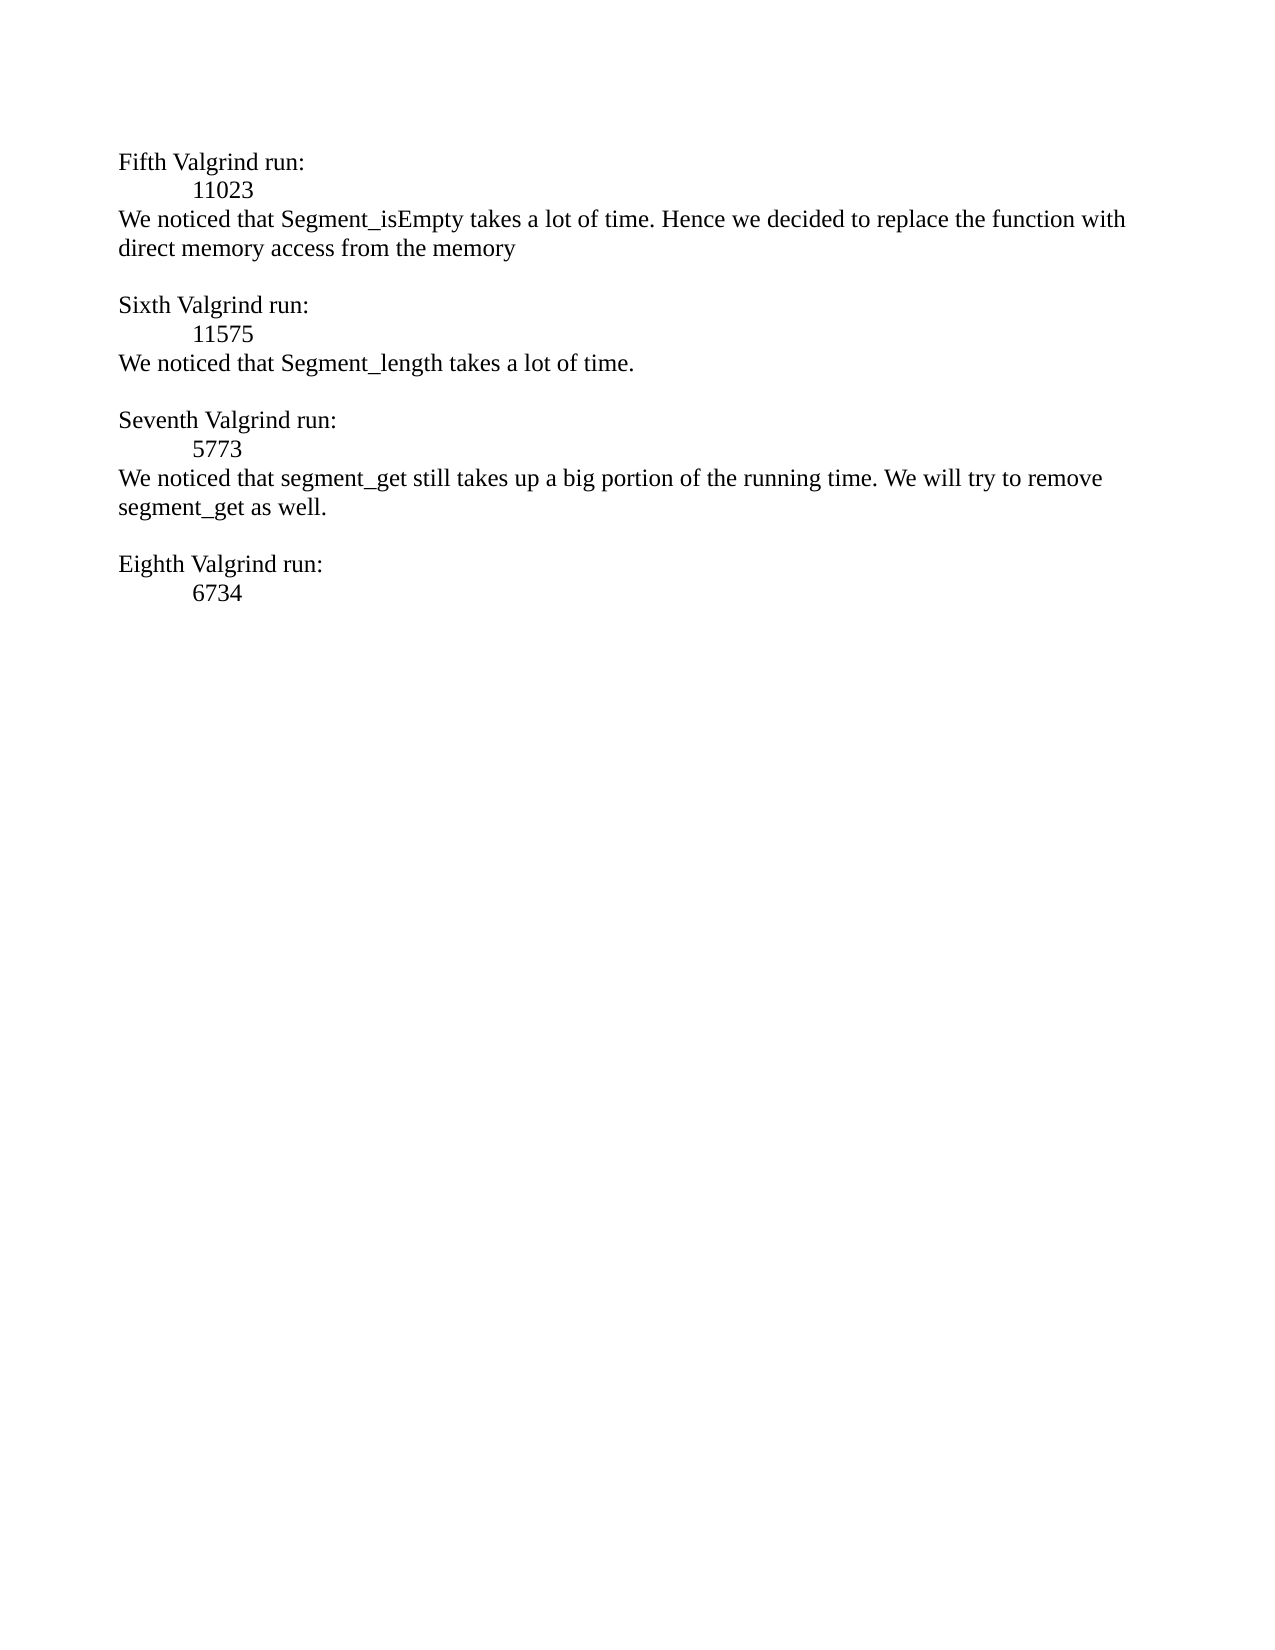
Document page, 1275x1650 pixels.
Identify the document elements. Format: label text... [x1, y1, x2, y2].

text 11575 [118, 319, 1157, 348]
text We noticed that Segment_isEmpty takes a lot of time. Hence we decided to replace the function with direct memory access from the memory [118, 204, 1157, 262]
text Seventh Valgrind run: [118, 406, 1157, 434]
text Fifth Valgrind run: [118, 147, 1157, 176]
text 6734 [118, 578, 1157, 607]
text 11023 [118, 176, 1157, 204]
text Sixth Valgrind run: [118, 291, 1157, 319]
text We noticed that Segment_length takes a lot of time. [118, 348, 1157, 377]
text 5773 [118, 434, 1157, 463]
text We noticed that segment_get still takes up a big portion of the running time. We will try to remove segment_get as well. [118, 463, 1157, 521]
text Eighth Valgrind run: [118, 549, 1157, 578]
